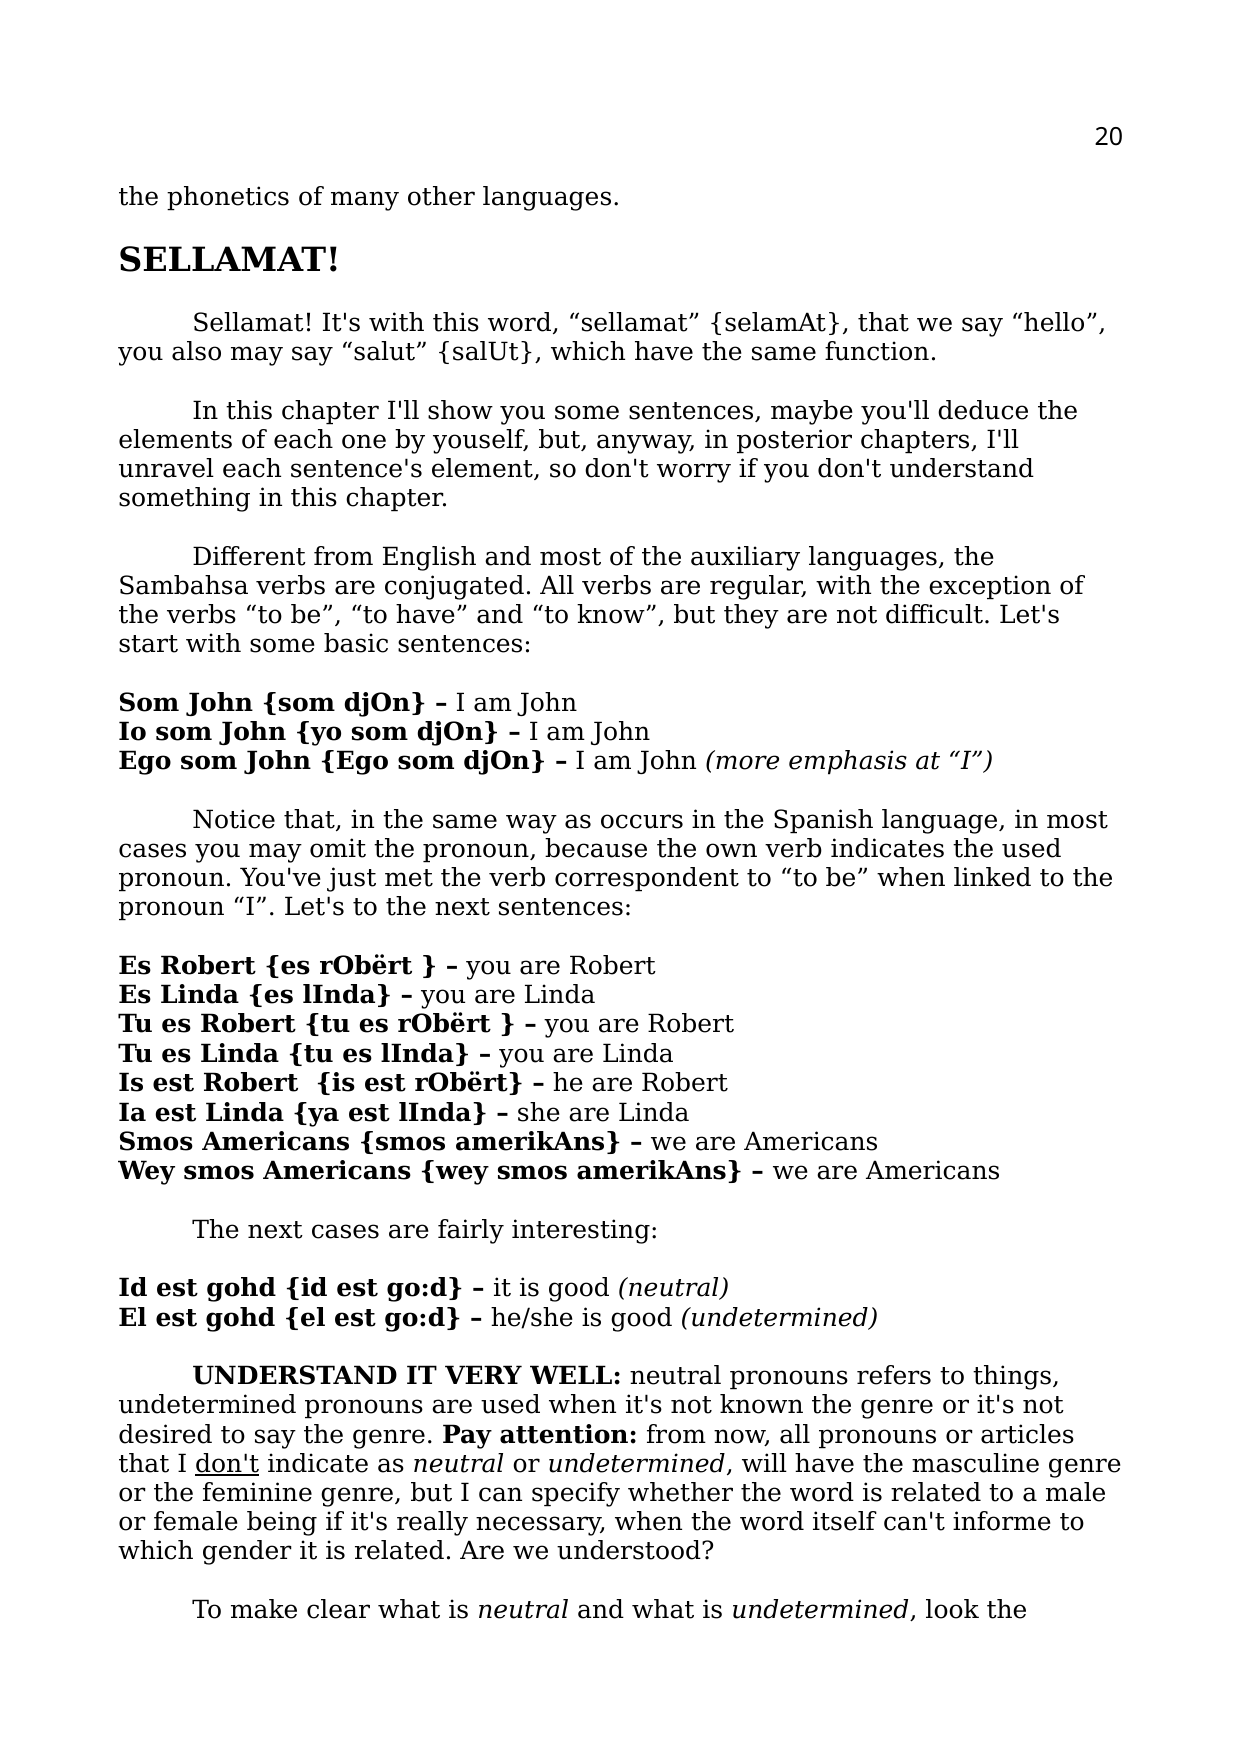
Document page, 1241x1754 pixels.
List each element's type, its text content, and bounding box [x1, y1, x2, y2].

text Som John {som djOn} – I am John [118, 687, 1123, 717]
text Wey smos Americans {wey smos amerikAns} – we are Americans [118, 1156, 1123, 1186]
text El est gohd {el est go:d} – he/she is good (undetermined) [118, 1302, 1123, 1332]
text Different from English and most of the auxiliary languages, the Sambahsa verbs are conjugated. All verbs are regular, with the exception of the verbs “to be”, “to have” and “to know”, but they are not difficult. Let's start with some basic sentences: [118, 542, 1123, 658]
text Smos Americans {smos amerikAns} – we are Americans [118, 1127, 1123, 1156]
text Tu es Linda {tu es lInda} – you are Linda [118, 1039, 1123, 1068]
text the phonetics of many other languages. [118, 182, 1123, 211]
text Tu es Robert {tu es rObërt } – you are Robert [118, 1009, 1123, 1039]
text Is est Robert {is est rObërt} – he are Robert [118, 1068, 1123, 1097]
text Es Robert {es rObërt } – you are Robert [118, 951, 1123, 980]
text Ego som John {Ego som djOn} – I am John (more emphasis at “I”) [118, 746, 1123, 776]
text Ia est Linda {ya est lInda} – she are Linda [118, 1097, 1123, 1127]
text UNDERSTAND IT VERY WELL: neutral pronouns refers to things, undetermined pronouns are used when it's not known the genre or it's not desired to say the genre. Pay attention: from now, all pronouns or articles that I don't indicate as neutral or undetermined, will have the masculine genre or the feminine genre, but I can specify whether the word is related to a male or female being if it's really necessary, when the word itself can't informe to which gender it is related. Are we understood? [118, 1361, 1123, 1566]
text Notice that, in the same way as occurs in the Spanish language, in most cases you may omit the pronoun, because the own verb indicates the used pronoun. You've just met the verb correspondent to “to be” when linked to the pronoun “I”. Let's to the next sentences: [118, 805, 1123, 921]
text In this chapter I'll show you some sentences, maybe you'll deduce the elements of each one by youself, but, anyway, in posterior chapters, I'll unravel each sentence's element, so don't worry if you don't understand something in this chapter. [118, 396, 1123, 512]
text Id est gohd {id est go:d} – it is good (neutral) [118, 1273, 1123, 1302]
text Es Linda {es lInda} – you are Linda [118, 980, 1123, 1009]
text Sellamat! It's with this word, “sellamat” {selamAt}, that we say “hello”, you also may say “salut” {salUt}, which have the same function. [118, 308, 1123, 367]
text To make clear what is neutral and what is undetermined, look the [118, 1595, 1123, 1624]
subtitle SELLAMAT! [118, 240, 1123, 279]
text Io som John {yo som djOn} – I am John [118, 717, 1123, 746]
text The next cases are fairly interesting: [118, 1215, 1123, 1244]
